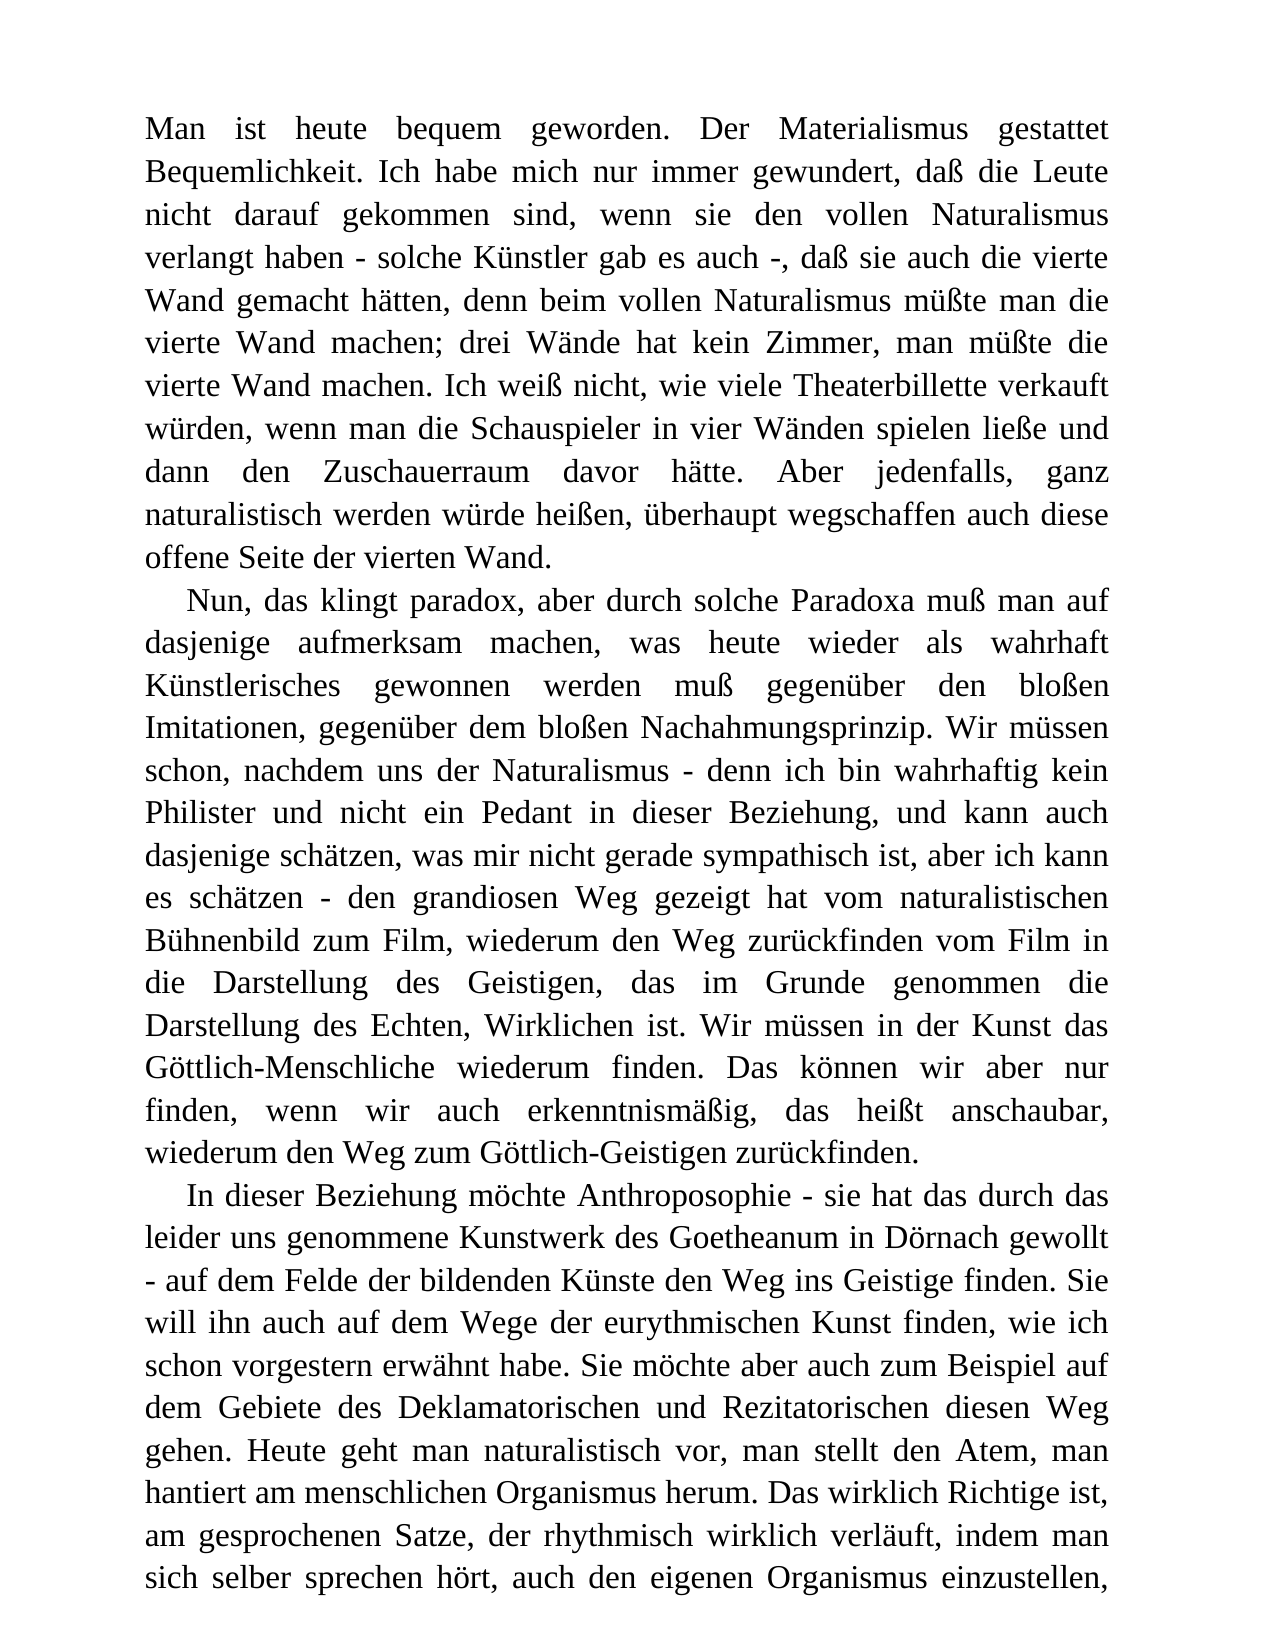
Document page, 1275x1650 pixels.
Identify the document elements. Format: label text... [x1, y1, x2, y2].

text Nun, das klingt paradox, aber durch solche Paradoxa muß man auf dasjenige aufmerksam machen, was heute wieder als wahrhaft Künstlerisches gewonnen werden muß gegenüber den bloßen Imitationen, gegenüber dem bloßen Nachahmungsprinzip. Wir müssen schon, nachdem uns der Naturalismus - denn ich bin wahrhaftig kein Philister und nicht ein Pedant in dieser Beziehung, und kann auch dasjenige schätzen, was mir nicht gerade sympathisch ist, aber ich kann es schätzen - den grandiosen Weg gezeigt hat vom naturalistischen Bühnenbild zum Film, wiederum den Weg zurückfinden vom Film in die Darstellung des Geistigen, das im Grunde genommen die Darstellung des Echten, Wirklichen ist. Wir müssen in der Kunst das Göttlich-Menschliche wiederum finden. Das können wir aber nur finden, wenn wir auch erkenntnismäßig, das heißt anschaubar, wiederum den Weg zum Göttlich-Geistigen zurückfinden. [144, 580, 1110, 1171]
text In dieser Beziehung möchte Anthroposophie - sie hat das durch das leider uns genommene Kunstwerk des Goetheanum in Dörnach gewollt - auf dem Felde der bildenden Künste den Weg ins Geistige finden. Sie will ihn auch auf dem Wege der eurythmischen Kunst finden, wie ich schon vorgestern erwähnt habe. Sie möchte aber auch zum Beispiel auf dem Gebiete des Deklamatorischen und Rezitatorischen diesen Weg gehen. Heute geht man naturalistisch vor, man stellt den Atem, man hantiert am menschlichen Organismus herum. Das wirklich Richtige ist, am gesprochenen Satze, der rhythmisch wirklich verläuft, indem man sich selber sprechen hört, auch den eigenen Organismus einzustellen, [144, 1175, 1110, 1596]
text Man ist heute bequem geworden. Der Materialismus gestattet Bequemlichkeit. Ich habe mich nur immer gewundert, daß die Leute nicht darauf gekommen sind, wenn sie den vollen Naturalismus verlangt haben - solche Künstler gab es auch -, daß sie auch die vierte Wand gemacht hätten, denn beim vollen Naturalismus müßte man die vierte Wand machen; drei Wände hat kein Zimmer, man müßte die vierte Wand machen. Ich weiß nicht, wie viele Theaterbillette verkauft würden, wenn man die Schauspieler in vier Wänden spielen ließe und dann den Zuschauerraum davor hätte. Aber jedenfalls, ganz naturalistisch werden würde heißen, überhaupt wegschaffen auch diese offene Seite der vierten Wand. [144, 108, 1110, 576]
